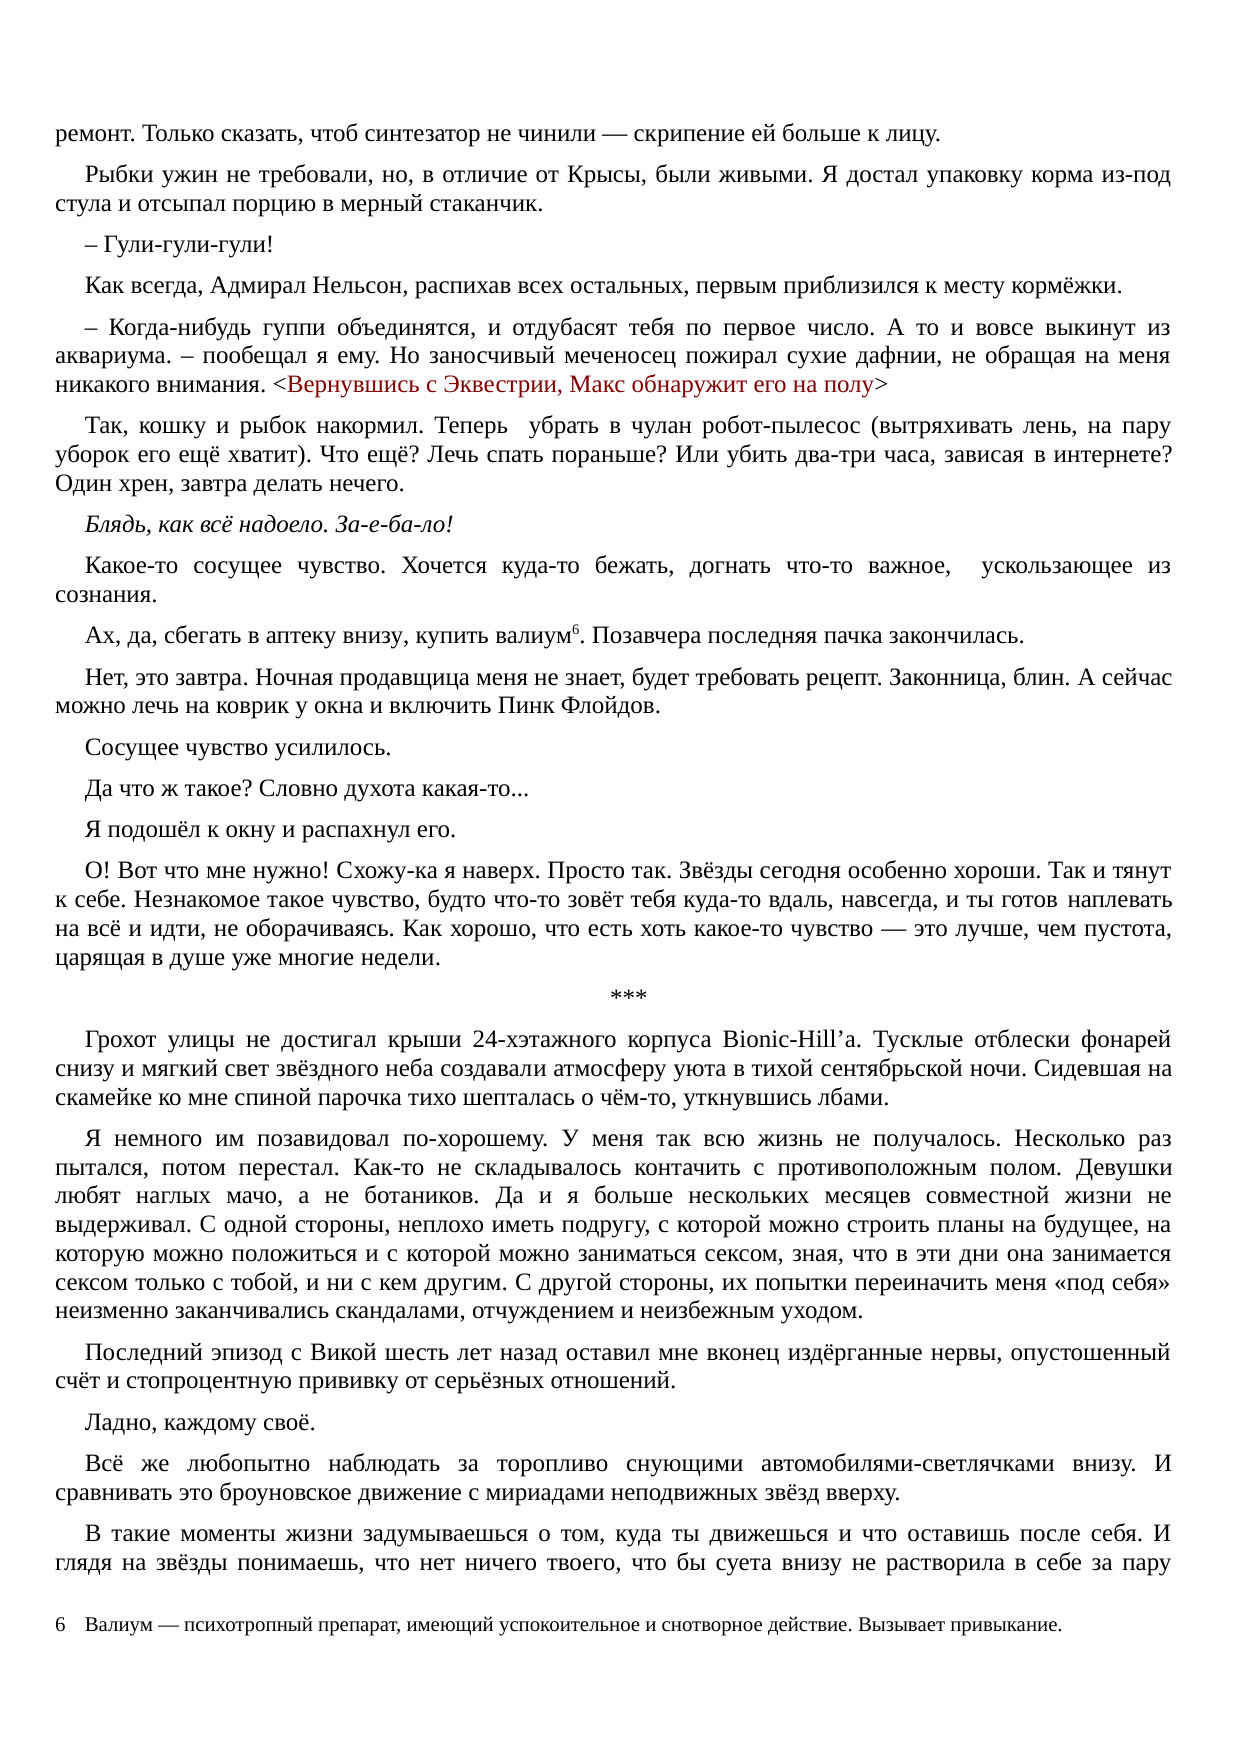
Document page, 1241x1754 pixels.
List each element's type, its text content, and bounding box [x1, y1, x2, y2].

text Я подошёл к окну и распахнул его. [55, 814, 1172, 843]
text Всё же любопытно наблюдать за торопливо снующими автомобилями-светлячками внизу. И сравнивать это броуновское движение с мириадами неподвижных звёзд вверху. [55, 1448, 1172, 1506]
text *** [55, 983, 1172, 1012]
text В такие моменты жизни задумываешься о том, куда ты движешься и что оставишь после себя. И глядя на звёзды понимаешь, что нет ничего твоего, что бы суета внизу не растворила в себе за пару [55, 1518, 1172, 1576]
text Как всегда, Адмирал Нельсон, распихав всех остальных, первым приблизился к месту кормёжки. [55, 271, 1172, 299]
text Ладно, каждому своё. [55, 1407, 1172, 1436]
text ремонт. Только сказать, чтоб синтезатор не чинили — скрипение ей больше к лицу. [55, 118, 1172, 147]
text Сосущее чувство усилилось. [55, 732, 1172, 761]
text Какое-то сосущее чувство. Хочется куда-то бежать, догнать что-то важное, ускользающее из сознания. [55, 551, 1172, 608]
text О! Вот что мне нужно! Схожу-ка я наверх. Просто так. Звёзды сегодня особенно хороши. Так и тянут к себе. Незнакомое такое чувство, будто что-то зовёт тебя куда-то вдаль, навсегда, и ты готов наплевать на всё и идти, не оборачиваясь. Как хорошо, что есть хоть какое-то чувство — это лучше, чем пустота, царящая в душе уже многие недели. [55, 856, 1172, 971]
text Да что ж такое? Словно духота какая-то... [55, 773, 1172, 802]
text – Гули-гули-гули! [55, 229, 1172, 258]
text Рыбки ужин не требовали, но, в отличие от Крысы, были живыми. Я достал упаковку корма из-под стула и отсыпал порцию в мерный стаканчик. [55, 159, 1172, 217]
text Грохот улицы не достигал крыши 24-хэтажного корпуса Bionic-Hill’а. Тусклые отблески фонарей снизу и мягкий свет звёздного неба создавали атмосферу уюта в тихой сентябрьской ночи. Сидевшая на скамейке ко мне спиной парочка тихо шепталась о чём-то, уткнувшись лбами. [55, 1024, 1172, 1111]
text Ах, да, сбегать в аптеку внизу, купить валиум. Позавчера последняя пачка закончилась. [55, 621, 1172, 649]
text Блядь, как всё надоело. За-е-ба-ло! [55, 509, 1172, 538]
text – Когда-нибудь гуппи объединятся, и отдубасят тебя по первое число. А то и вовсе выкинут из аквариума. – пообещал я ему. Но заносчивый меченосец пожирал сухие дафнии, не обращая на меня никакого внимания. <Вернувшись с Эквестрии, Макс обнаружит его на полу> [55, 312, 1172, 398]
text Валиум — психотропный препарат, имеющий успокоительное и снотворное действие. Вызывает привыкание. [55, 1612, 1172, 1636]
text Последний эпизод с Викой шесть лет назад оставил мне вконец издёрганные нервы, опустошенный счёт и стопроцентную прививку от серьёзных отношений. [55, 1337, 1172, 1394]
text Я немного им позавидовал по-хорошему. У меня так всю жизнь не получалось. Несколько раз пытался, потом перестал. Как-то не складывалось контачить с противоположным полом. Девушки любят наглых мачо, а не ботаников. Да и я больше нескольких месяцев совместной жизни не выдерживал. С одной стороны, неплохо иметь подругу, с которой можно строить планы на будущее, на которую можно положиться и с которой можно заниматься сексом, зная, что в эти дни она занимается сексом только с тобой, и ни с кем другим. С другой стороны, их попытки переиначить меня «под себя» неизменно заканчивались скандалами, отчуждением и неизбежным уходом. [55, 1123, 1172, 1324]
text Нет, это завтра. Ночная продавщица меня не знает, будет требовать рецепт. Законница, блин. А сейчас можно лечь на коврик у окна и включить Пинк Флойдов. [55, 662, 1172, 719]
text Так, кошку и рыбок накормил. Теперь убрать в чулан робот-пылесос (вытряхивать лень, на пару уборок его ещё хватит). Что ещё? Лечь спать пораньше? Или убить два-три часа, зависая в интернете? Один хрен, завтра делать нечего. [55, 411, 1172, 497]
